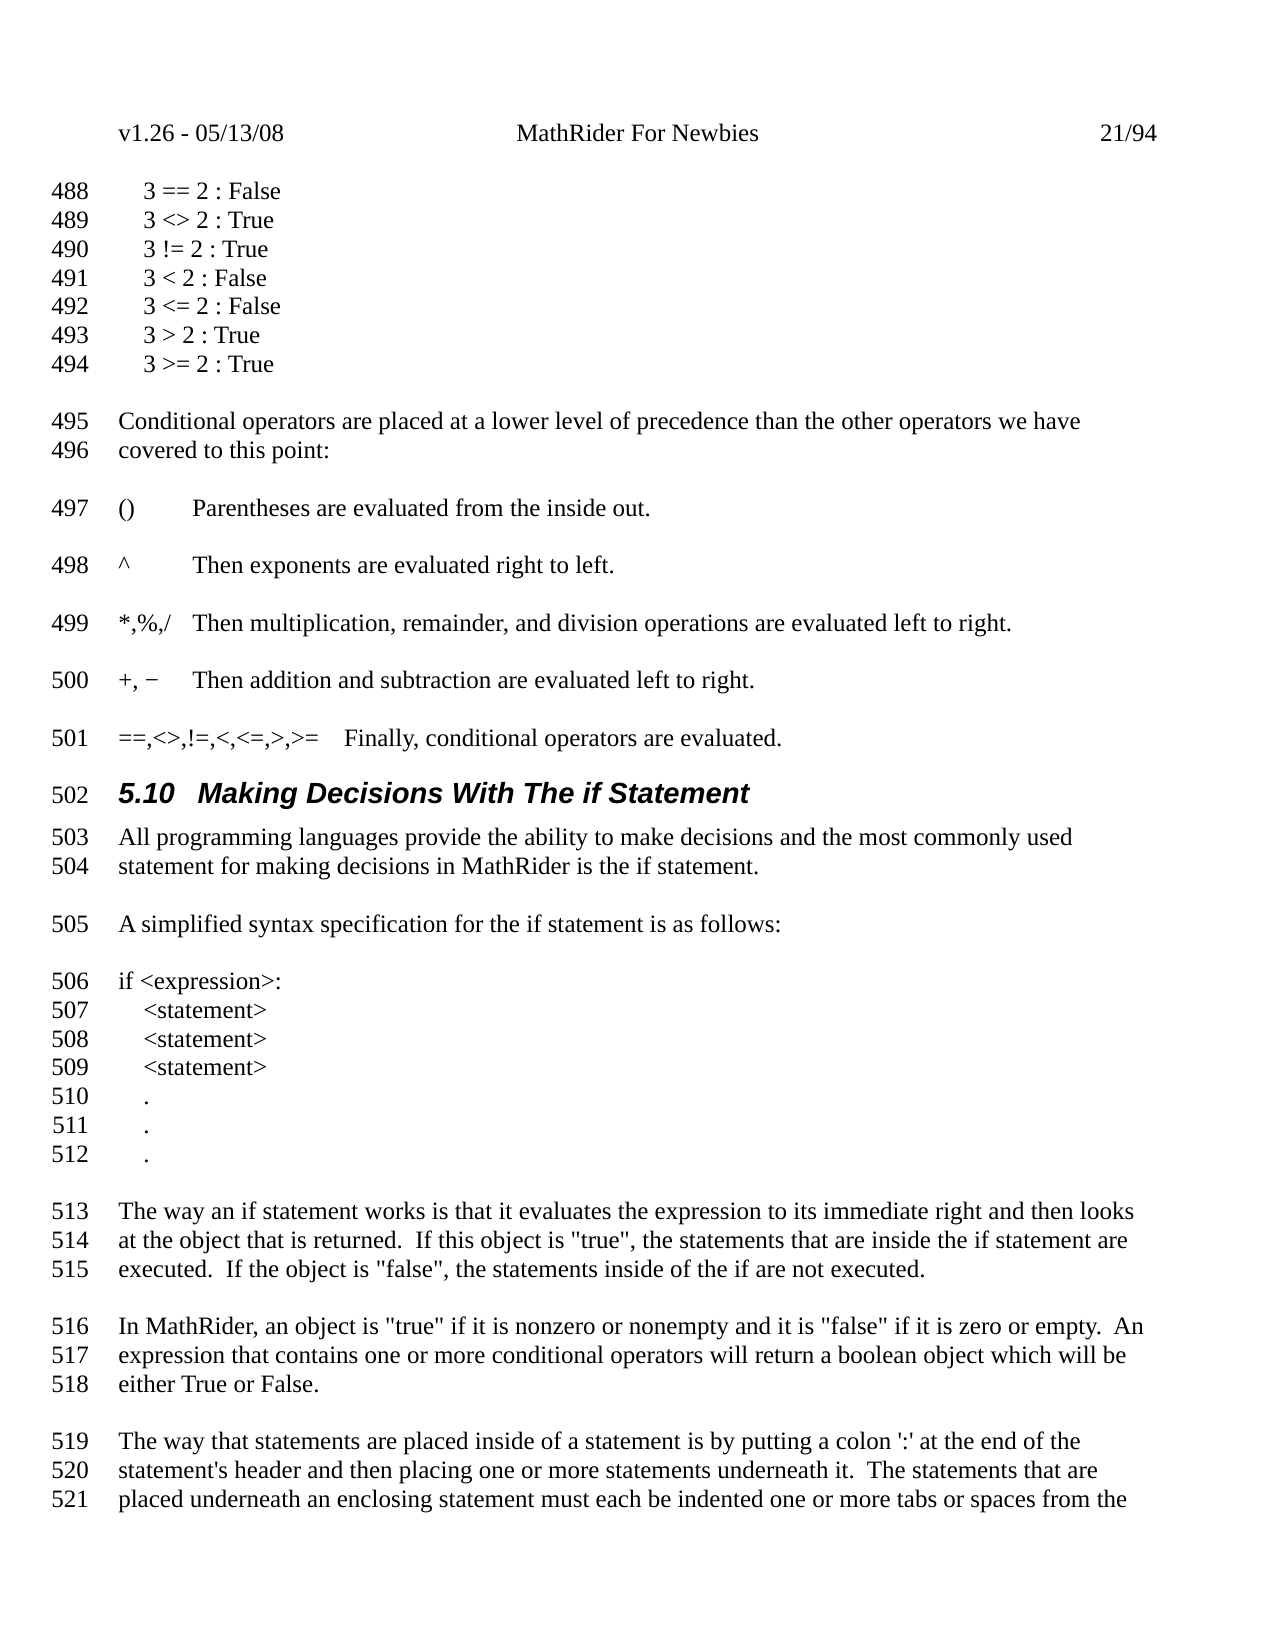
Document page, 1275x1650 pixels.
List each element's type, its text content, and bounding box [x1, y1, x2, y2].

text All programming languages provide the ability to make decisions and the most commonly used statement for making decisions in MathRider is the if statement. [118, 822, 1157, 880]
text A simplified syntax specification for the if statement is as follows: [118, 909, 1157, 937]
text The way that statements are placed inside of a statement is by putting a colon ':' at the end of the statement's header and then placing one or more statements underneath it. The statements that are placed underneath an enclosing statement must each be indented one or more tabs or spaces from the [118, 1426, 1157, 1512]
text In MathRider, an object is "true" if it is nonzero or nonempty and it is "false" if it is zero or empty. An expression that contains one or more conditional operators will return a boolean object which will be either True or False. [118, 1311, 1157, 1397]
text The way an if statement works is that it evaluates the expression to its immediate right and then looks at the object that is returned. If this object is "true", the statements that are inside the if statement are executed. If the object is "false", the statements inside of the if are not executed. [118, 1196, 1157, 1282]
text 3 <= 2 : False [118, 291, 1157, 320]
text . [118, 1139, 1157, 1167]
text Conditional operators are placed at a lower level of precedence than the other operators we have covered to this point: [118, 406, 1157, 464]
text <statement> [118, 1024, 1157, 1052]
text 3 > 2 : True [118, 320, 1157, 349]
text 3 != 2 : True [118, 234, 1157, 263]
text <statement> [118, 995, 1157, 1024]
text 3 < 2 : False [118, 263, 1157, 291]
text . [118, 1110, 1157, 1139]
text () Parentheses are evaluated from the inside out. [118, 493, 1157, 521]
text 3 <> 2 : True [118, 205, 1157, 234]
text +, − Then addition and subtraction are evaluated left to right. [118, 665, 1157, 694]
text *,%,/ Then multiplication, remainder, and division operations are evaluated left to right. [118, 608, 1157, 636]
subtitle Making Decisions With The if Statement [118, 776, 1157, 810]
text 3 >= 2 : True [118, 349, 1157, 378]
text if <expression>: [118, 966, 1157, 995]
text ==,<>,!=,<,<=,>,>= Finally, conditional operators are evaluated. [118, 723, 1157, 751]
text <statement> [118, 1052, 1157, 1081]
text ^ Then exponents are evaluated right to left. [118, 550, 1157, 579]
text 3 == 2 : False [118, 176, 1157, 205]
text . [118, 1081, 1157, 1110]
